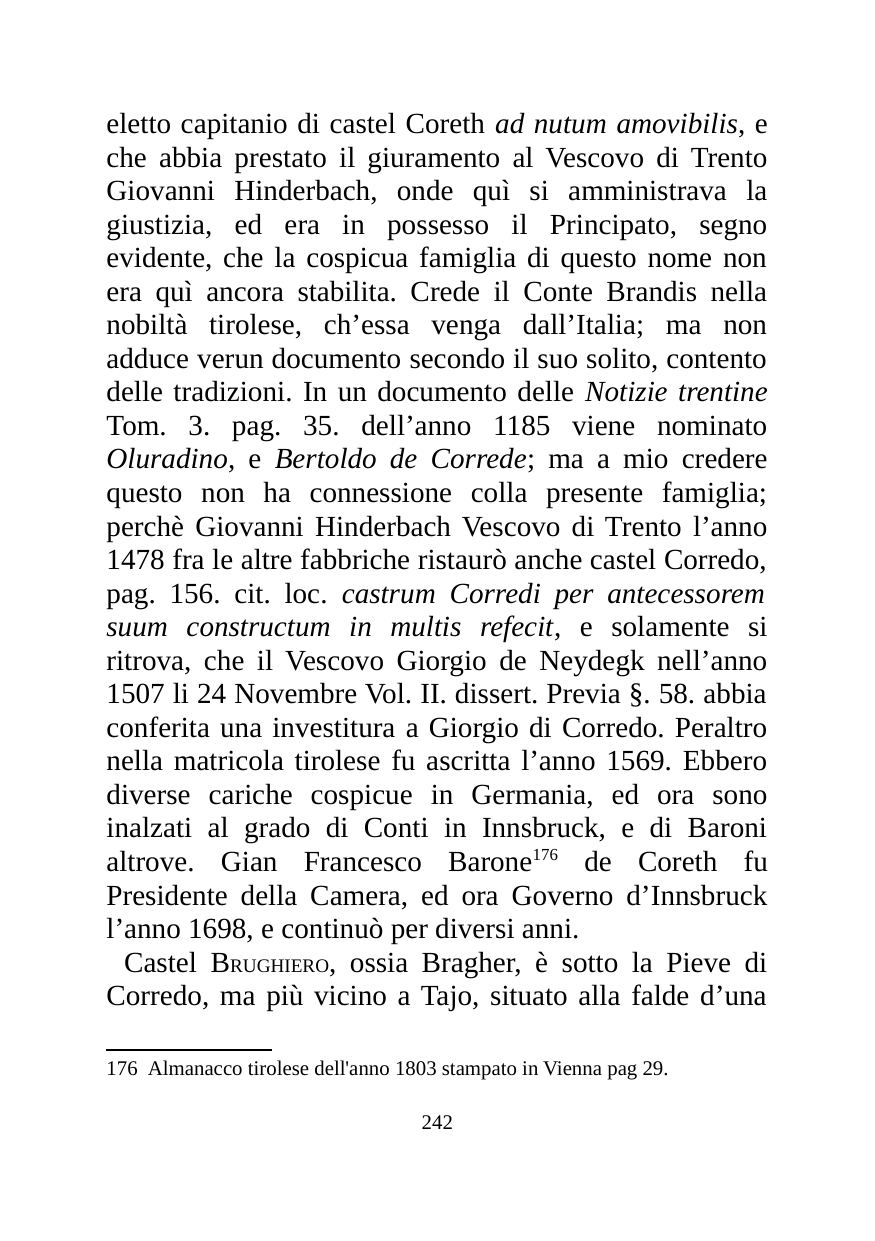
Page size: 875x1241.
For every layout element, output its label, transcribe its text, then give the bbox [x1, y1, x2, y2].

text Castel Brughiero, ossia Bragher, è sotto la Pieve di Corredo, ma più vicino a Tajo, situato alla falde d’una [106, 945, 768, 1012]
text Almanacco tirolese dell'anno 1803 stampato in Vienna pag 29. [106, 1056, 768, 1080]
text eletto capitanio di castel Coreth ad nutum amovibilis, e che abbia prestato il giuramento al Vescovo di Trento Giovanni Hinderbach, onde quì si amministrava la giustizia, ed era in possesso il Principato, segno evidente, che la cospicua famiglia di questo nome non era quì ancora stabilita. Crede il Conte Brandis nella nobiltà tirolese, ch’essa venga dall’Italia; ma non adduce verun documento secondo il suo solito, contento delle tradizioni. In un documento delle Notizie trentine Tom. 3. pag. 35. dell’anno 1185 viene nominato Oluradino, e Bertoldo de Correde; ma a mio credere questo non ha connessione colla presente famiglia; perchè Giovanni Hinderbach Vescovo di Trento l’anno 1478 fra le altre fabbriche ristaurò anche castel Corredo, pag. 156. cit. loc. castrum Corredi per antecessorem suum constructum in multis refecit, e solamente si ritrova, che il Vescovo Giorgio de Neydegk nell’anno 1507 li 24 Novembre Vol. II. dissert. Previa §. 58. abbia conferita una investitura a Giorgio di Corredo. Peraltro nella matricola tirolese fu ascritta l’anno 1569. Ebbero diverse cariche cospicue in Germania, ed ora sono inalzati al grado di Conti in Innsbruck, e di Baroni altrove. Gian Francesco Barone de Coreth fu Presidente della Camera, ed ora Governo d’Innsbruck l’anno 1698, e continuò per diversi anni. [106, 106, 768, 945]
